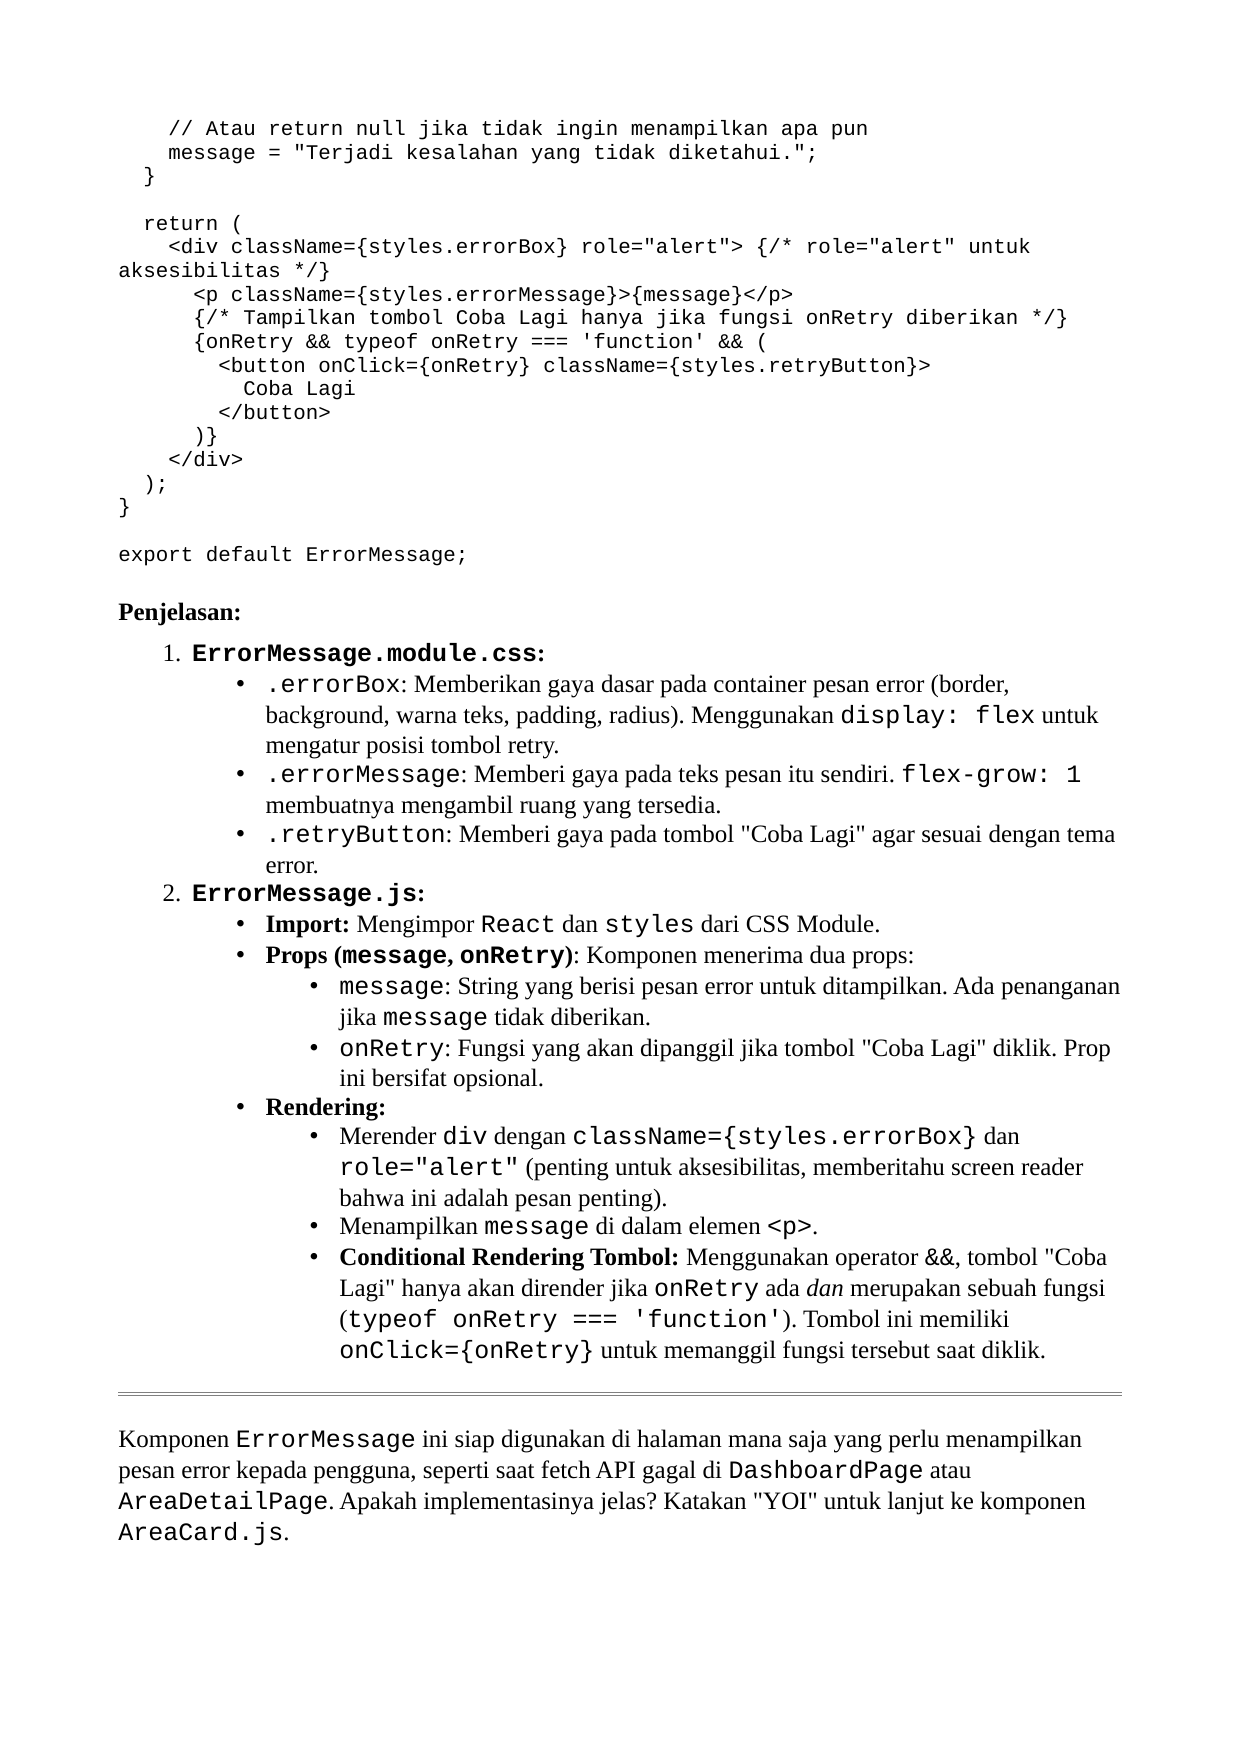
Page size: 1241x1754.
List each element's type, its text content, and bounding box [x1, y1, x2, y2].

list .errorMessage: Memberi gaya pada teks pesan itu sendiri. flex-grow: 1 membuatnya mengambil ruang yang tersedia. [236, 759, 1122, 819]
list Conditional Rendering Tombol: Menggunakan operator &&, tombol "Coba Lagi" hanya akan dirender jika onRetry ada dan merupakan sebuah fungsi (typeof onRetry === 'function'). Tombol ini memiliki onClick={onRetry} untuk memanggil fungsi tersebut saat diklik. [309, 1242, 1122, 1366]
list Rendering: [236, 1092, 1122, 1121]
text } [118, 165, 1122, 189]
text {/* Tampilkan tombol Coba Lagi hanya jika fungsi onRetry diberikan */} [118, 307, 1122, 331]
list ErrorMessage.js: [162, 878, 1122, 909]
text <div className={styles.errorBox} role="alert"> {/* role="alert" untuk aksesibilitas */} [118, 236, 1122, 284]
text export default ErrorMessage; [118, 544, 1122, 567]
list message: String yang berisi pesan error untuk ditampilkan. Ada penanganan jika message tidak diberikan. [309, 971, 1122, 1033]
text </button> [118, 402, 1122, 426]
text {onRetry && typeof onRetry === 'function' && ( [118, 331, 1122, 354]
list Merender div dengan className={styles.errorBox} dan role="alert" (penting untuk aksesibilitas, memberitahu screen reader bahwa ini adalah pesan penting). [309, 1121, 1122, 1211]
list ErrorMessage.module.css: [162, 638, 1122, 669]
text ); [118, 473, 1122, 496]
list .errorBox: Memberikan gaya dasar pada container pesan error (border, background, warna teks, padding, radius). Menggunakan display: flex untuk mengatur posisi tombol retry. [236, 669, 1122, 759]
text <p className={styles.errorMessage}>{message}</p> [118, 284, 1122, 307]
list onRetry: Fungsi yang akan dipanggil jika tombol "Coba Lagi" diklik. Prop ini bersifat opsional. [309, 1033, 1122, 1092]
text Coba Lagi [118, 378, 1122, 402]
text } [118, 496, 1122, 520]
text Penjelasan: [118, 597, 1122, 626]
list .retryButton: Memberi gaya pada tombol "Coba Lagi" agar sesuai dengan tema error. [236, 819, 1122, 878]
list Props (message, onRetry): Komponen menerima dua props: [236, 940, 1122, 971]
text <button onClick={onRetry} className={styles.retryButton}> [118, 354, 1122, 378]
text Komponen ErrorMessage ini siap digunakan di halaman mana saja yang perlu menampilkan pesan error kepada pengguna, seperti saat fetch API gagal di DashboardPage atau AreaDetailPage. Apakah implementasinya jelas? Katakan "YOI" untuk lanjut ke komponen AreaCard.js. [118, 1424, 1122, 1548]
text )} [118, 426, 1122, 449]
text </div> [118, 449, 1122, 473]
text return ( [118, 213, 1122, 236]
list Menampilkan message di dalam elemen <p>. [309, 1211, 1122, 1242]
text message = "Terjadi kesalahan yang tidak diketahui."; [118, 142, 1122, 165]
list Import: Mengimpor React dan styles dari CSS Module. [236, 909, 1122, 940]
text // Atau return null jika tidak ingin menampilkan apa pun [118, 118, 1122, 142]
